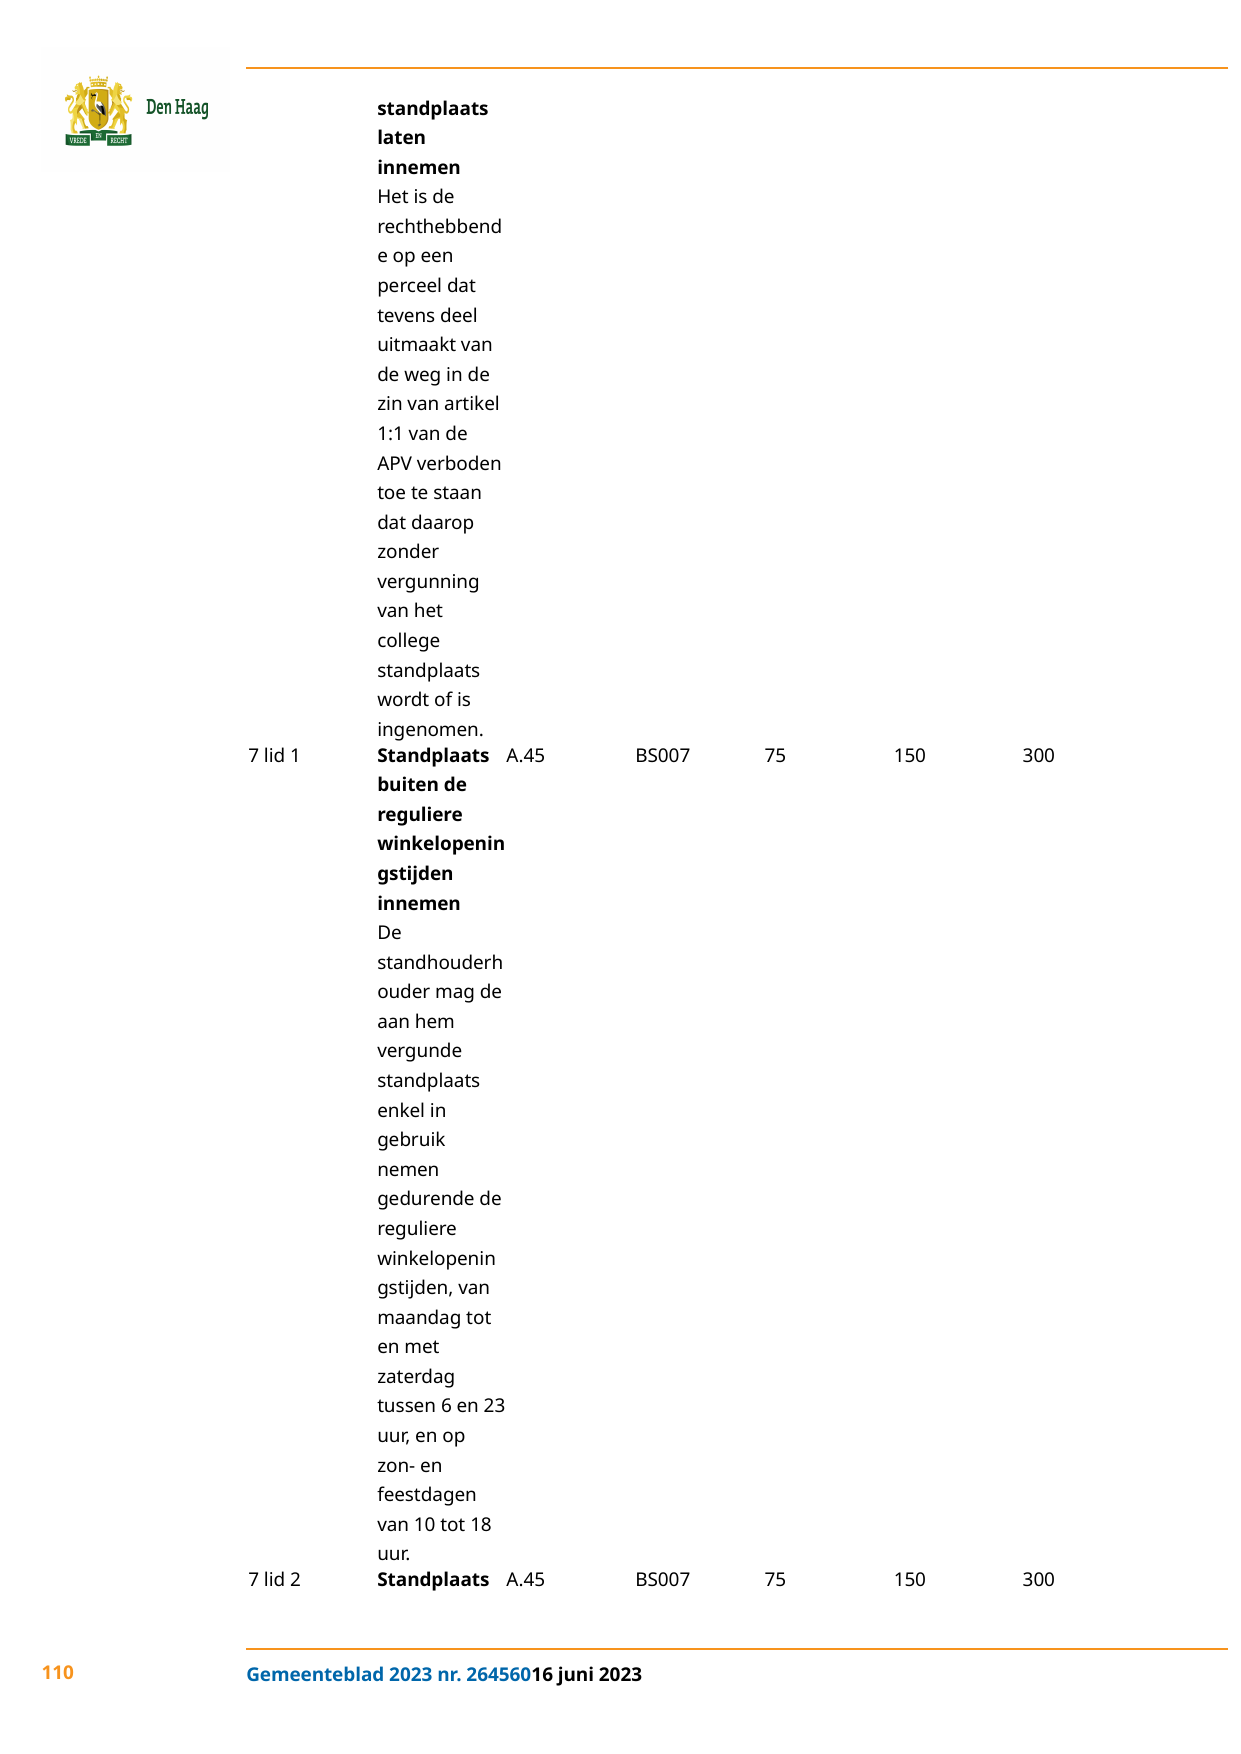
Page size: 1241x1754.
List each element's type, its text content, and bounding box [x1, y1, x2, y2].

table_cell [1023, 95, 1152, 742]
table_cell [506, 95, 635, 742]
table_cell BS007 [635, 742, 764, 1566]
table_cell 300 [1023, 1566, 1152, 1592]
table_cell Standplaats buiten de reguliere winkelopeningstijden innemen De standhouderhouder mag de aan hem vergunde standplaats enkel in gebruik nemen gedurende de reguliere winkelopeningstijden, van maandag tot en met zaterdag tussen 6 en 23 uur, en op zon- en feestdagen van 10 tot 18 uur. [377, 742, 506, 1566]
table_cell standplaats laten innemen Het is de rechthebbende op een perceel dat tevens deel uitmaakt van de weg in de zin van artikel 1:1 van de APV verboden toe te staan dat daarop zonder vergunning van het college standplaats wordt of is ingenomen. [377, 95, 506, 742]
table_cell 75 [764, 1566, 893, 1592]
table_cell Standplaats [377, 1566, 506, 1592]
table_cell 150 [894, 742, 1022, 1566]
table_cell A.45 [506, 742, 635, 1566]
table_cell 75 [764, 742, 893, 1566]
table_cell [894, 95, 1022, 742]
table_cell [764, 95, 893, 742]
table_cell A.45 [506, 1566, 635, 1592]
table_cell 7 lid 2 [248, 1566, 377, 1592]
table_cell 7 lid 1 [248, 742, 377, 1566]
table_cell BS007 [635, 1566, 764, 1592]
table_cell [635, 95, 764, 742]
table_cell 150 [894, 1566, 1022, 1592]
table_cell 300 [1023, 742, 1152, 1566]
picture [41, 47, 231, 172]
table_cell [248, 95, 377, 742]
